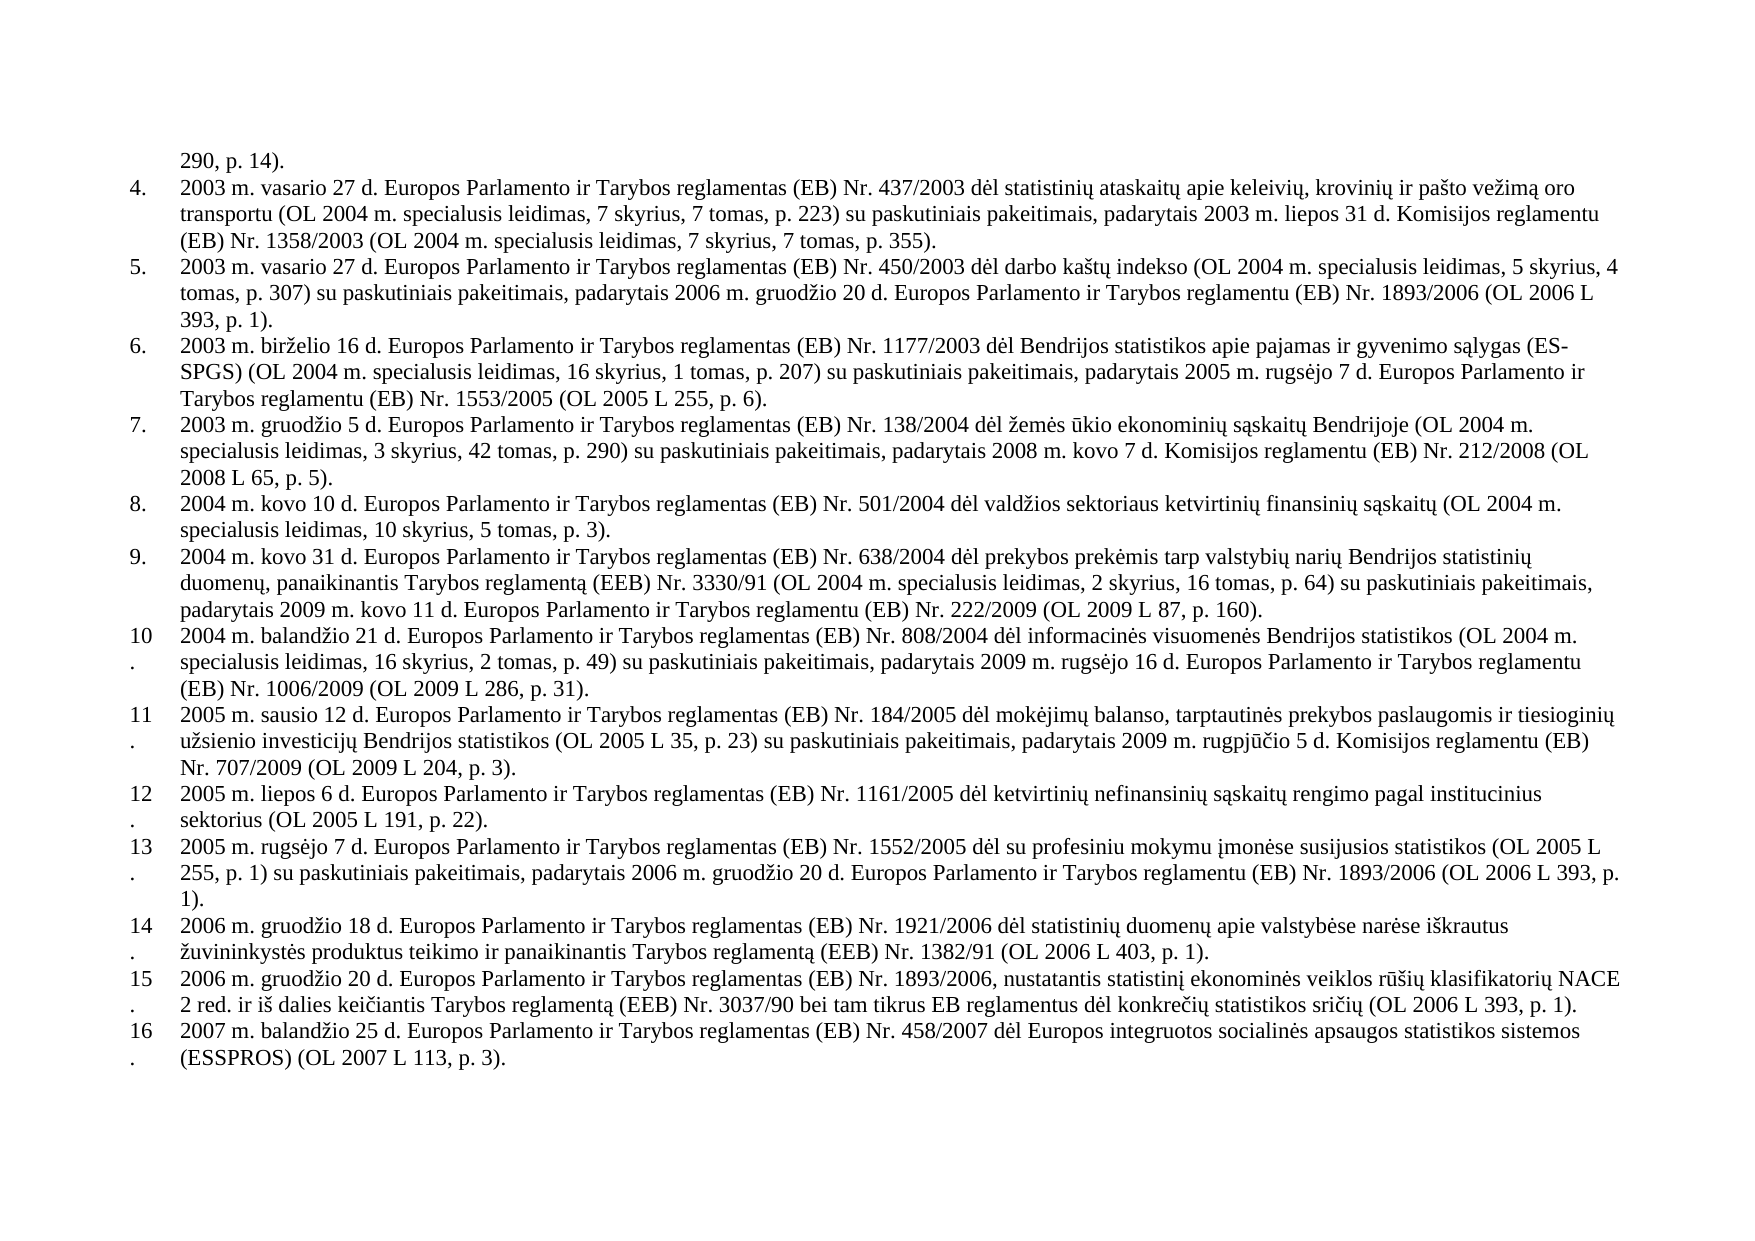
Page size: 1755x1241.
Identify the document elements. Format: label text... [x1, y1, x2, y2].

table_cell 2004 m. balandžio 21 d. Europos Parlamento ir Tarybos reglamentas (EB) Nr. 808/2004 dėl informacinės visuomenės Bendrijos statistikos (OL 2004 m. specialusis leidimas, 16 skyrius, 2 tomas, p. 49) su paskutiniais pakeitimais, padarytais 2009 m. rugsėjo 16 d. Europos Parlamento ir Tarybos reglamentu (EB) Nr. 1006/2009 (OL 2009 L 286, p. 31). [169, 622, 1636, 701]
table_cell 5. [118, 253, 168, 332]
table_cell 16. [118, 1017, 168, 1070]
table_cell 7. [118, 411, 168, 490]
table_cell 2003 m. vasario 27 d. Europos Parlamento ir Tarybos reglamentas (EB) Nr. 437/2003 dėl statistinių ataskaitų apie keleivių, krovinių ir pašto vežimą oro transportu (OL 2004 m. specialusis leidimas, 7 skyrius, 7 tomas, p. 223) su paskutiniais pakeitimais, padarytais 2003 m. liepos 31 d. Komisijos reglamentu (EB) Nr. 1358/2003 (OL 2004 m. specialusis leidimas, 7 skyrius, 7 tomas, p. 355). [169, 174, 1636, 253]
table_cell 4. [118, 174, 168, 253]
table_cell 290, p. 14). [169, 148, 1636, 174]
table_cell 12. [118, 780, 168, 833]
table_cell 10. [118, 622, 168, 701]
table_cell 2003 m. gruodžio 5 d. Europos Parlamento ir Tarybos reglamentas (EB) Nr. 138/2004 dėl žemės ūkio ekonominių sąskaitų Bendrijoje (OL 2004 m. specialusis leidimas, 3 skyrius, 42 tomas, p. 290) su paskutiniais pakeitimais, padarytais 2008 m. kovo 7 d. Komisijos reglamentu (EB) Nr. 212/2008 (OL 2008 L 65, p. 5). [169, 411, 1636, 490]
table_cell 2004 m. kovo 31 d. Europos Parlamento ir Tarybos reglamentas (EB) Nr. 638/2004 dėl prekybos prekėmis tarp valstybių narių Bendrijos statistinių duomenų, panaikinantis Tarybos reglamentą (EEB) Nr. 3330/91 (OL 2004 m. specialusis leidimas, 2 skyrius, 16 tomas, p. 64) su paskutiniais pakeitimais, padarytais 2009 m. kovo 11 d. Europos Parlamento ir Tarybos reglamentu (EB) Nr. 222/2009 (OL 2009 L 87, p. 160). [169, 543, 1636, 622]
table_cell 2006 m. gruodžio 18 d. Europos Parlamento ir Tarybos reglamentas (EB) Nr. 1921/2006 dėl statistinių duomenų apie valstybėse narėse iškrautus žuvininkystės produktus teikimo ir panaikinantis Tarybos reglamentą (EEB) Nr. 1382/91 (OL 2006 L 403, p. 1). [169, 912, 1636, 964]
table_cell 2003 m. vasario 27 d. Europos Parlamento ir Tarybos reglamentas (EB) Nr. 450/2003 dėl darbo kaštų indekso (OL 2004 m. specialusis leidimas, 5 skyrius, 4 tomas, p. 307) su paskutiniais pakeitimais, padarytais 2006 m. gruodžio 20 d. Europos Parlamento ir Tarybos reglamentu (EB) Nr. 1893/2006 (OL 2006 L 393, p. 1). [169, 253, 1636, 332]
table_cell 14. [118, 912, 168, 964]
table_cell [118, 148, 168, 174]
table_cell 2004 m. kovo 10 d. Europos Parlamento ir Tarybos reglamentas (EB) Nr. 501/2004 dėl valdžios sektoriaus ketvirtinių finansinių sąskaitų (OL 2004 m. specialusis leidimas, 10 skyrius, 5 tomas, p. 3). [169, 490, 1636, 543]
table_cell 2005 m. liepos 6 d. Europos Parlamento ir Tarybos reglamentas (EB) Nr. 1161/2005 dėl ketvirtinių nefinansinių sąskaitų rengimo pagal institucinius sektorius (OL 2005 L 191, p. 22). [169, 780, 1636, 833]
table_cell 2005 m. sausio 12 d. Europos Parlamento ir Tarybos reglamentas (EB) Nr. 184/2005 dėl mokėjimų balanso, tarptautinės prekybos paslaugomis ir tiesioginių užsienio investicijų Bendrijos statistikos (OL 2005 L 35, p. 23) su paskutiniais pakeitimais, padarytais 2009 m. rugpjūčio 5 d. Komisijos reglamentu (EB) Nr. 707/2009 (OL 2009 L 204, p. 3). [169, 701, 1636, 780]
table_cell 13. [118, 833, 168, 912]
table_cell 8. [118, 490, 168, 543]
table_cell 2005 m. rugsėjo 7 d. Europos Parlamento ir Tarybos reglamentas (EB) Nr. 1552/2005 dėl su profesiniu mokymu įmonėse susijusios statistikos (OL 2005 L 255, p. 1) su paskutiniais pakeitimais, padarytais 2006 m. gruodžio 20 d. Europos Parlamento ir Tarybos reglamentu (EB) Nr. 1893/2006 (OL 2006 L 393, p. 1). [169, 833, 1636, 912]
table_cell 2006 m. gruodžio 20 d. Europos Parlamento ir Tarybos reglamentas (EB) Nr. 1893/2006, nustatantis statistinį ekonominės veiklos rūšių klasifikatorių NACE 2 red. ir iš dalies keičiantis Tarybos reglamentą (EEB) Nr. 3037/90 bei tam tikrus EB reglamentus dėl konkrečių statistikos sričių (OL 2006 L 393, p. 1). [169, 965, 1636, 1017]
table_cell 9. [118, 543, 168, 622]
table_cell 2007 m. balandžio 25 d. Europos Parlamento ir Tarybos reglamentas (EB) Nr. 458/2007 dėl Europos integruotos socialinės apsaugos statistikos sistemos (ESSPROS) (OL 2007 L 113, p. 3). [169, 1017, 1636, 1070]
table_cell 15. [118, 965, 168, 1017]
table_cell 11. [118, 701, 168, 780]
table_cell 6. [118, 332, 168, 411]
table_cell 2003 m. birželio 16 d. Europos Parlamento ir Tarybos reglamentas (EB) Nr. 1177/2003 dėl Bendrijos statistikos apie pajamas ir gyvenimo sąlygas (ES-SPGS) (OL 2004 m. specialusis leidimas, 16 skyrius, 1 tomas, p. 207) su paskutiniais pakeitimais, padarytais 2005 m. rugsėjo 7 d. Europos Parlamento ir Tarybos reglamentu (EB) Nr. 1553/2005 (OL 2005 L 255, p. 6). [169, 332, 1636, 411]
